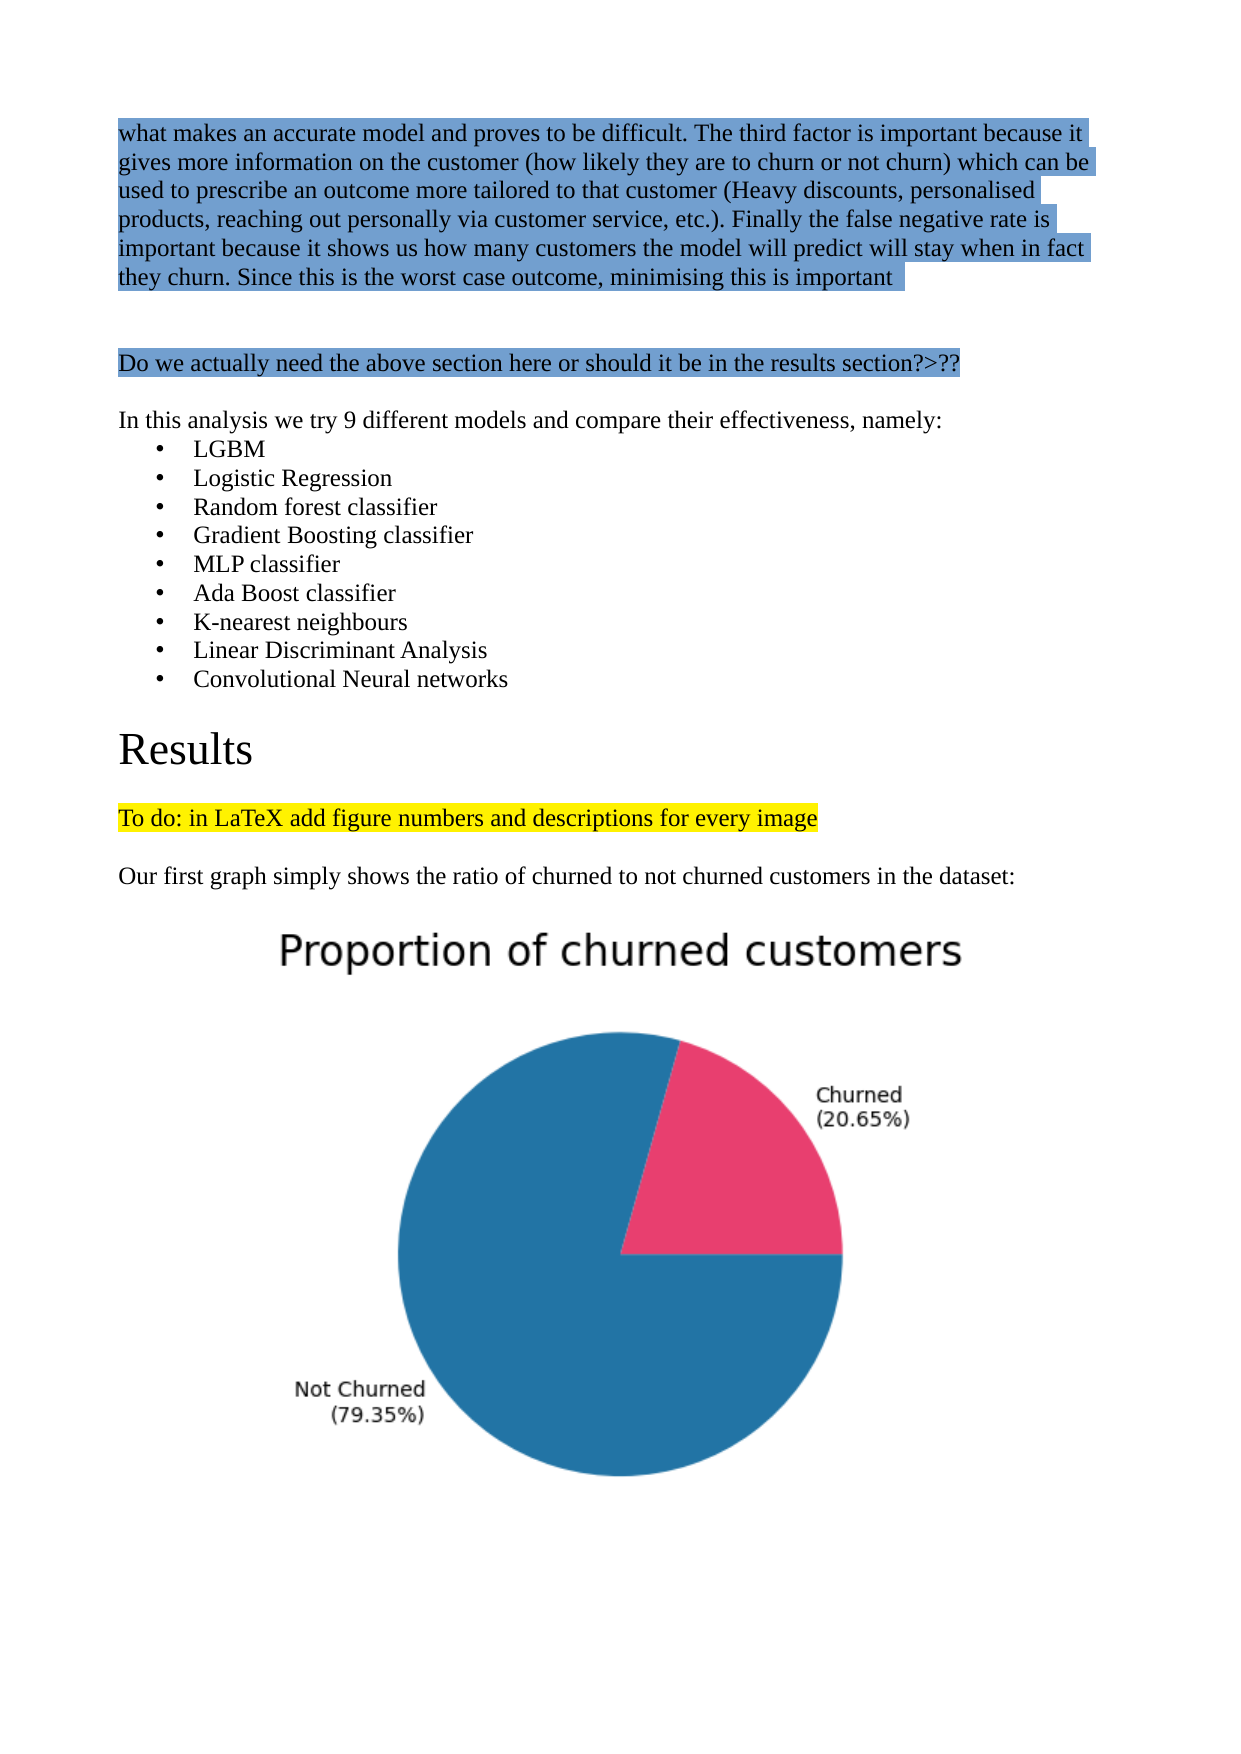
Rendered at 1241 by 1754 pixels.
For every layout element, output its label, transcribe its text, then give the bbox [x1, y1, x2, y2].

list LGBM [156, 434, 1122, 463]
list Gradient Boosting classifier [156, 521, 1122, 549]
list MLP classifier [156, 549, 1122, 578]
list Linear Discriminant Analysis [156, 636, 1122, 664]
list Random forest classifier [156, 492, 1122, 521]
text To do: in LaTeX add figure numbers and descriptions for every image [118, 803, 1122, 832]
text what makes an accurate model and proves to be difficult. The third factor is important because it gives more information on the customer (how likely they are to churn or not churn) which can be used to prescribe an outcome more tailored to that customer (Heavy discounts, personalised products, reaching out personally via customer service, etc.). Finally the false negative rate is important because it shows us how many customers the model will predict will stay when in fact they churn. Since this is the worst case outcome, minimising this is important [118, 118, 1122, 291]
list K-nearest neighbours [156, 607, 1122, 636]
picture [263, 918, 977, 1547]
text Our first graph simply shows the ratio of churned to not churned customers in the dataset: [118, 861, 1122, 889]
text Results [118, 722, 1122, 774]
text Do we actually need the above section here or should it be in the results section?>?? [118, 348, 1122, 377]
text In this analysis we try 9 different models and compare their effectiveness, namely: [118, 406, 1122, 434]
list Logistic Regression [156, 463, 1122, 492]
list Convolutional Neural networks [156, 664, 1122, 693]
list Ada Boost classifier [156, 578, 1122, 607]
